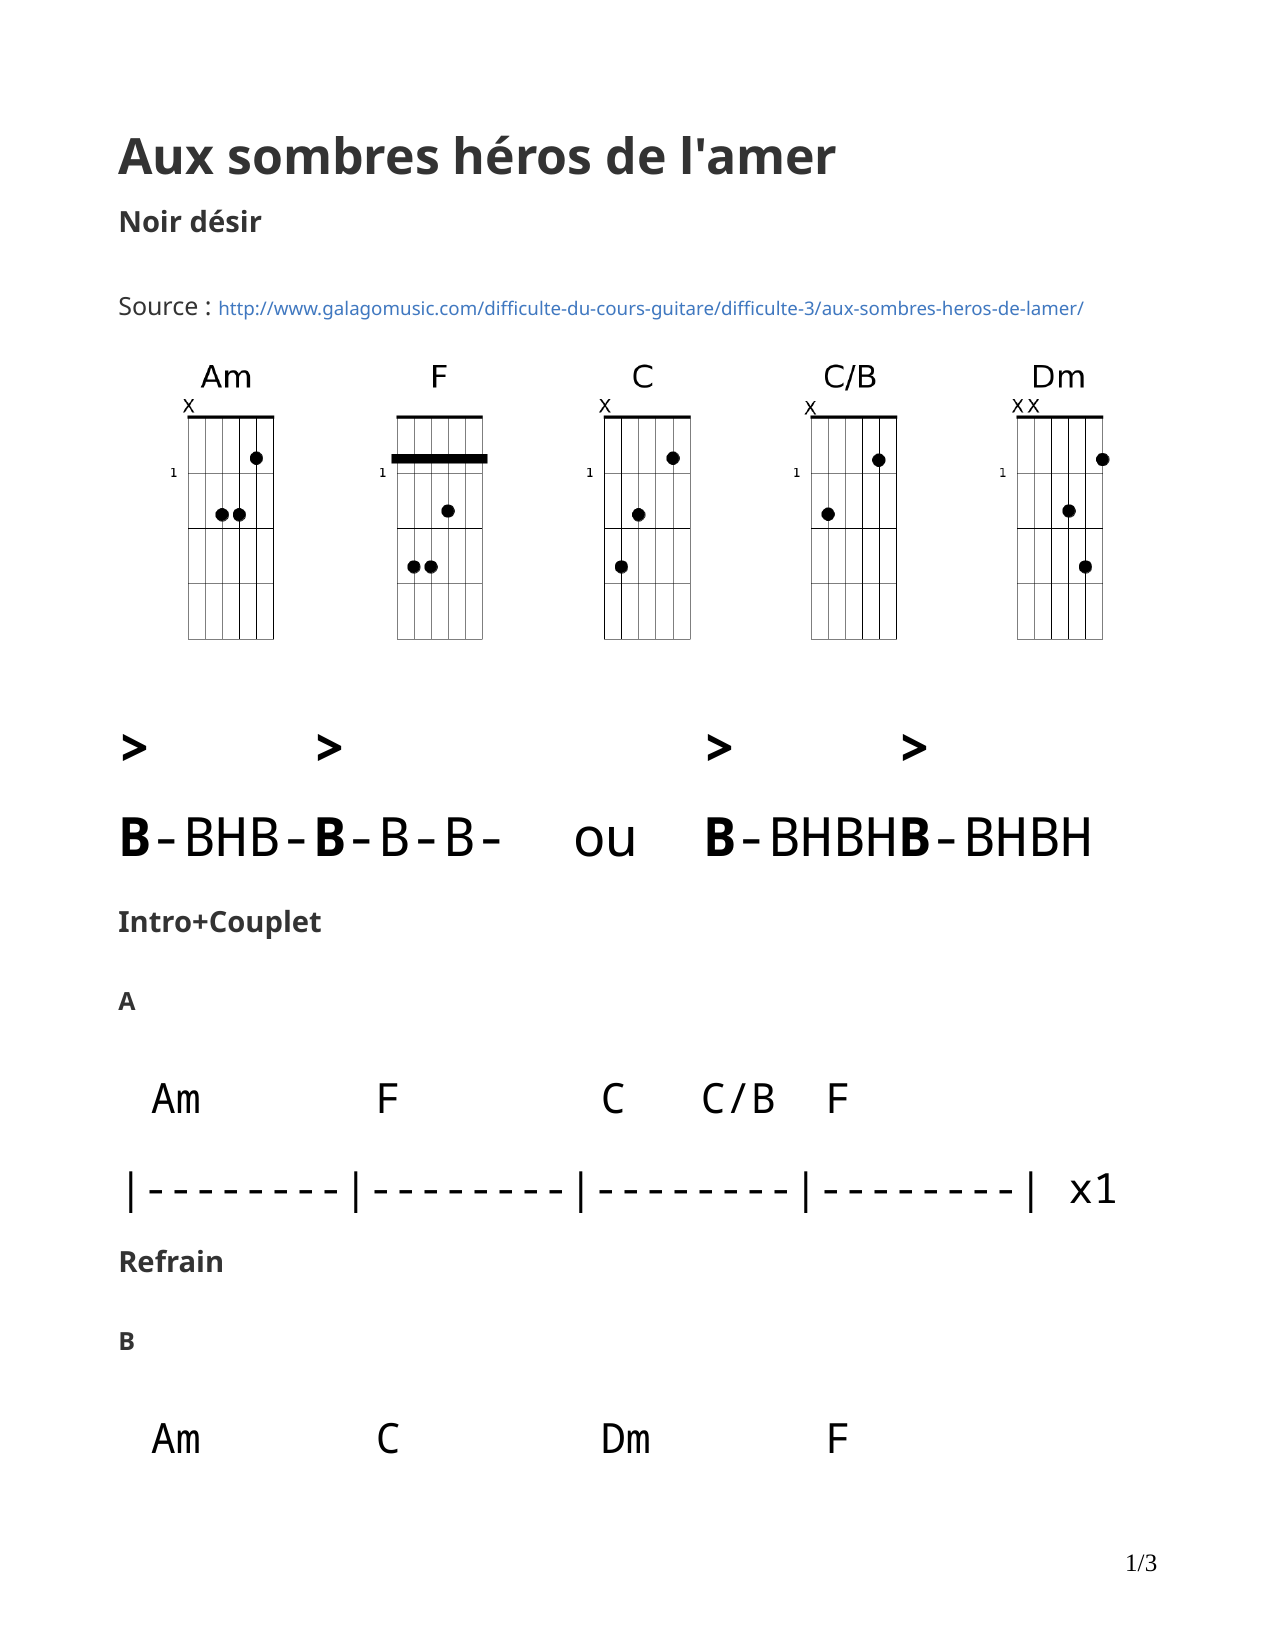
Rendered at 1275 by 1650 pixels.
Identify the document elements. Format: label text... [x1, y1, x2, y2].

picture [363, 347, 496, 648]
picture [983, 347, 1123, 648]
subtitle Intro+Couplet [118, 901, 1157, 941]
text |--------|--------|--------|--------| x1 [118, 1159, 1157, 1216]
text Am C Dm F [118, 1396, 1157, 1469]
picture [777, 347, 913, 648]
subtitle A [118, 983, 1157, 1017]
picture [570, 347, 705, 648]
text Source : http://www.galagomusic.com/difficulte-du-cours-guitare/difficulte-3/aux-sombres-heros-de-lamer/ [118, 283, 1157, 322]
picture [154, 347, 290, 648]
subtitle Refrain [118, 1241, 1157, 1281]
subtitle Noir désir [118, 201, 1157, 241]
text > > > > B-BHB-B-B-B- ou B-BHBHB-BHBH [118, 710, 1157, 872]
text Am F C C/B F [118, 1056, 1157, 1129]
subtitle B [118, 1323, 1157, 1357]
subtitle Aux sombres héros de l'amer [118, 121, 1157, 189]
